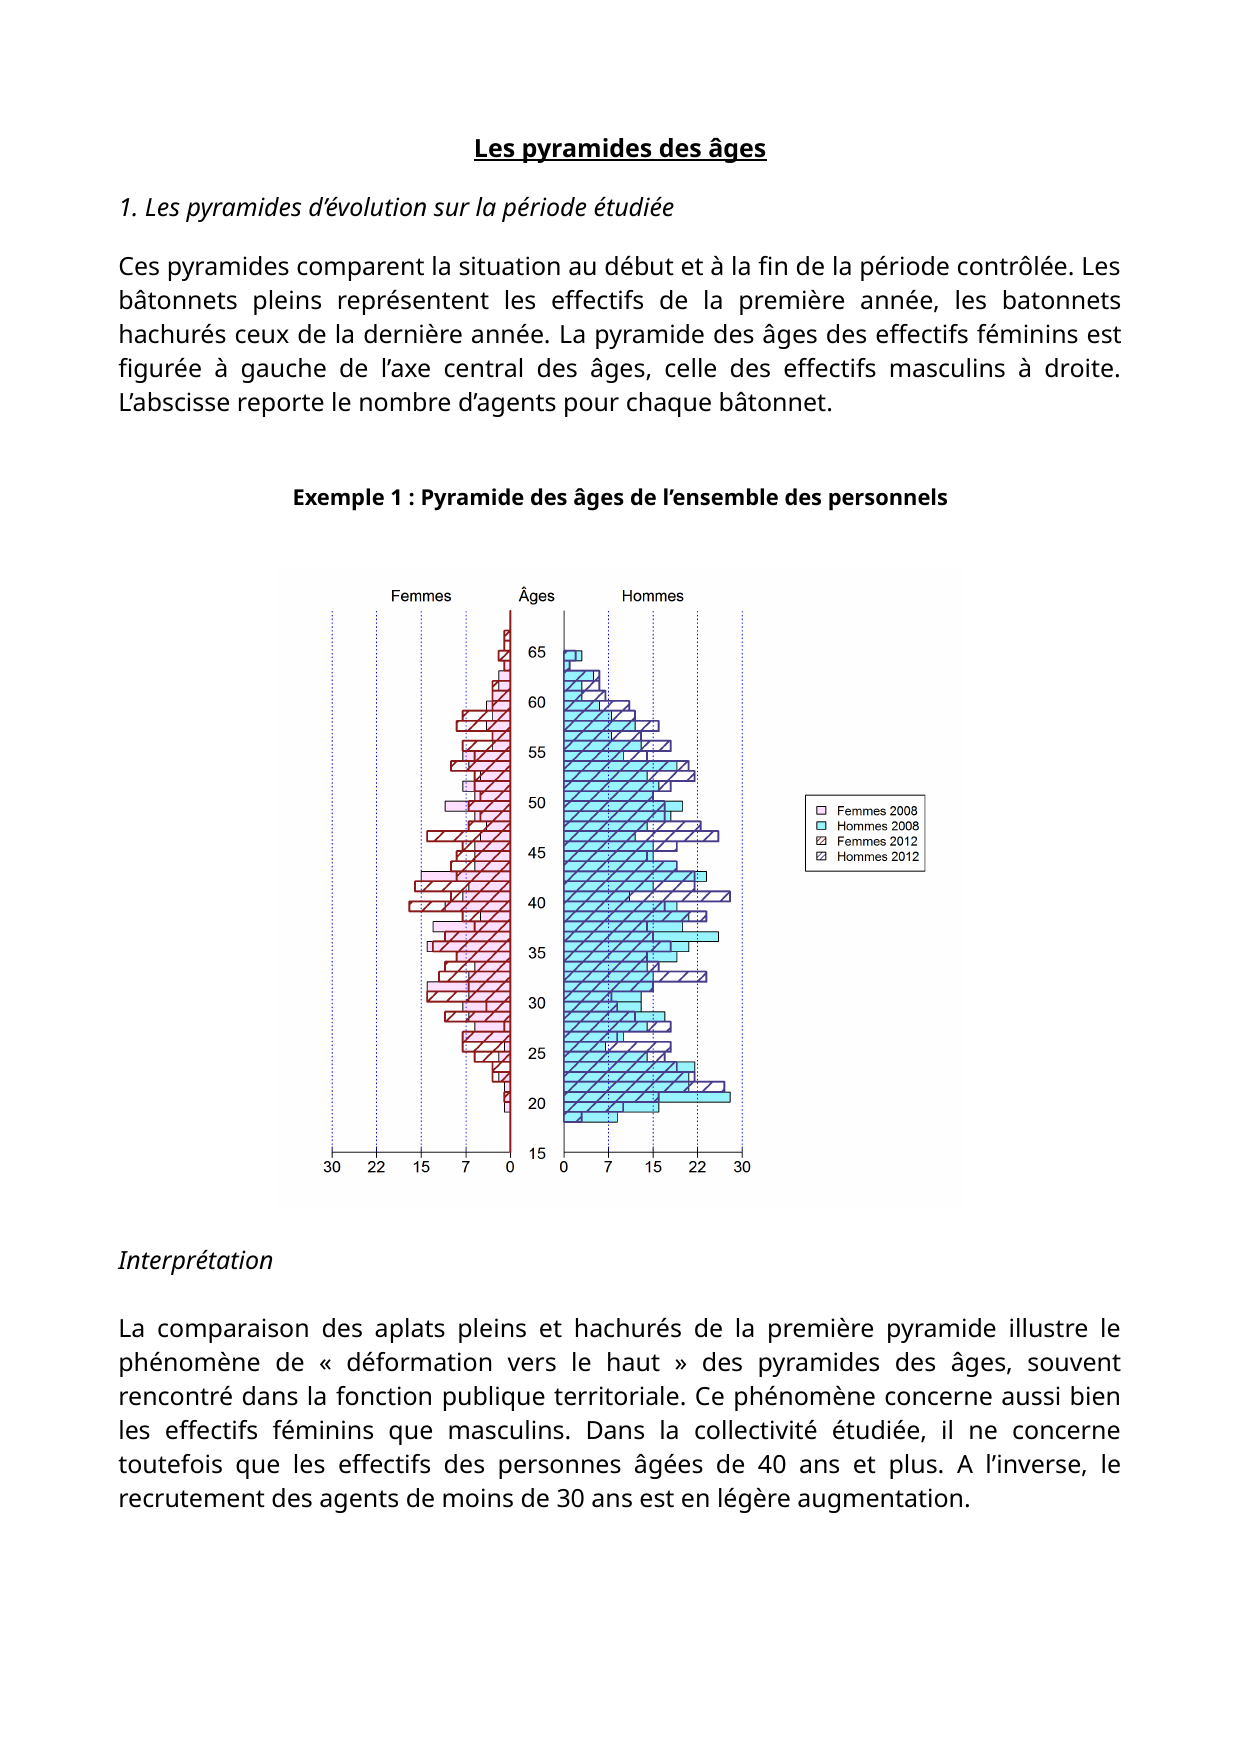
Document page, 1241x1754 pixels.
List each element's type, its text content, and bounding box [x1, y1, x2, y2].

text La comparaison des aplats pleins et hachurés de la première pyramide illustre le phénomène de « déformation vers le haut » des pyramides des âges, souvent rencontré dans la fonction publique territoriale. Ce phénomène concerne aussi bien les effectifs féminins que masculins. Dans la collectivité étudiée, il ne concerne toutefois que les effectifs des personnes âgées de 40 ans et plus. A l’inverse, le recrutement des agents de moins de 30 ans est en légère augmentation. [118, 1311, 1122, 1515]
list Exemple 1 : Pyramide des âges de l’ensemble des personnels [118, 482, 1122, 511]
list Les pyramides des âges [118, 131, 1122, 165]
text Ces pyramides comparent la situation au début et à la fin de la période contrôlée. Les bâtonnets pleins représentent les effectifs de la première année, les batonnets hachurés ceux de la dernière année. La pyramide des âges des effectifs féminins est figurée à gauche de l’axe central des âges, celle des effectifs masculins à droite. L’abscisse reporte le nombre d’agents pour chaque bâtonnet. [118, 249, 1122, 419]
text Interprétation [118, 1243, 1122, 1277]
text 1. Les pyramides d’évolution sur la période étudiée [118, 190, 1122, 224]
